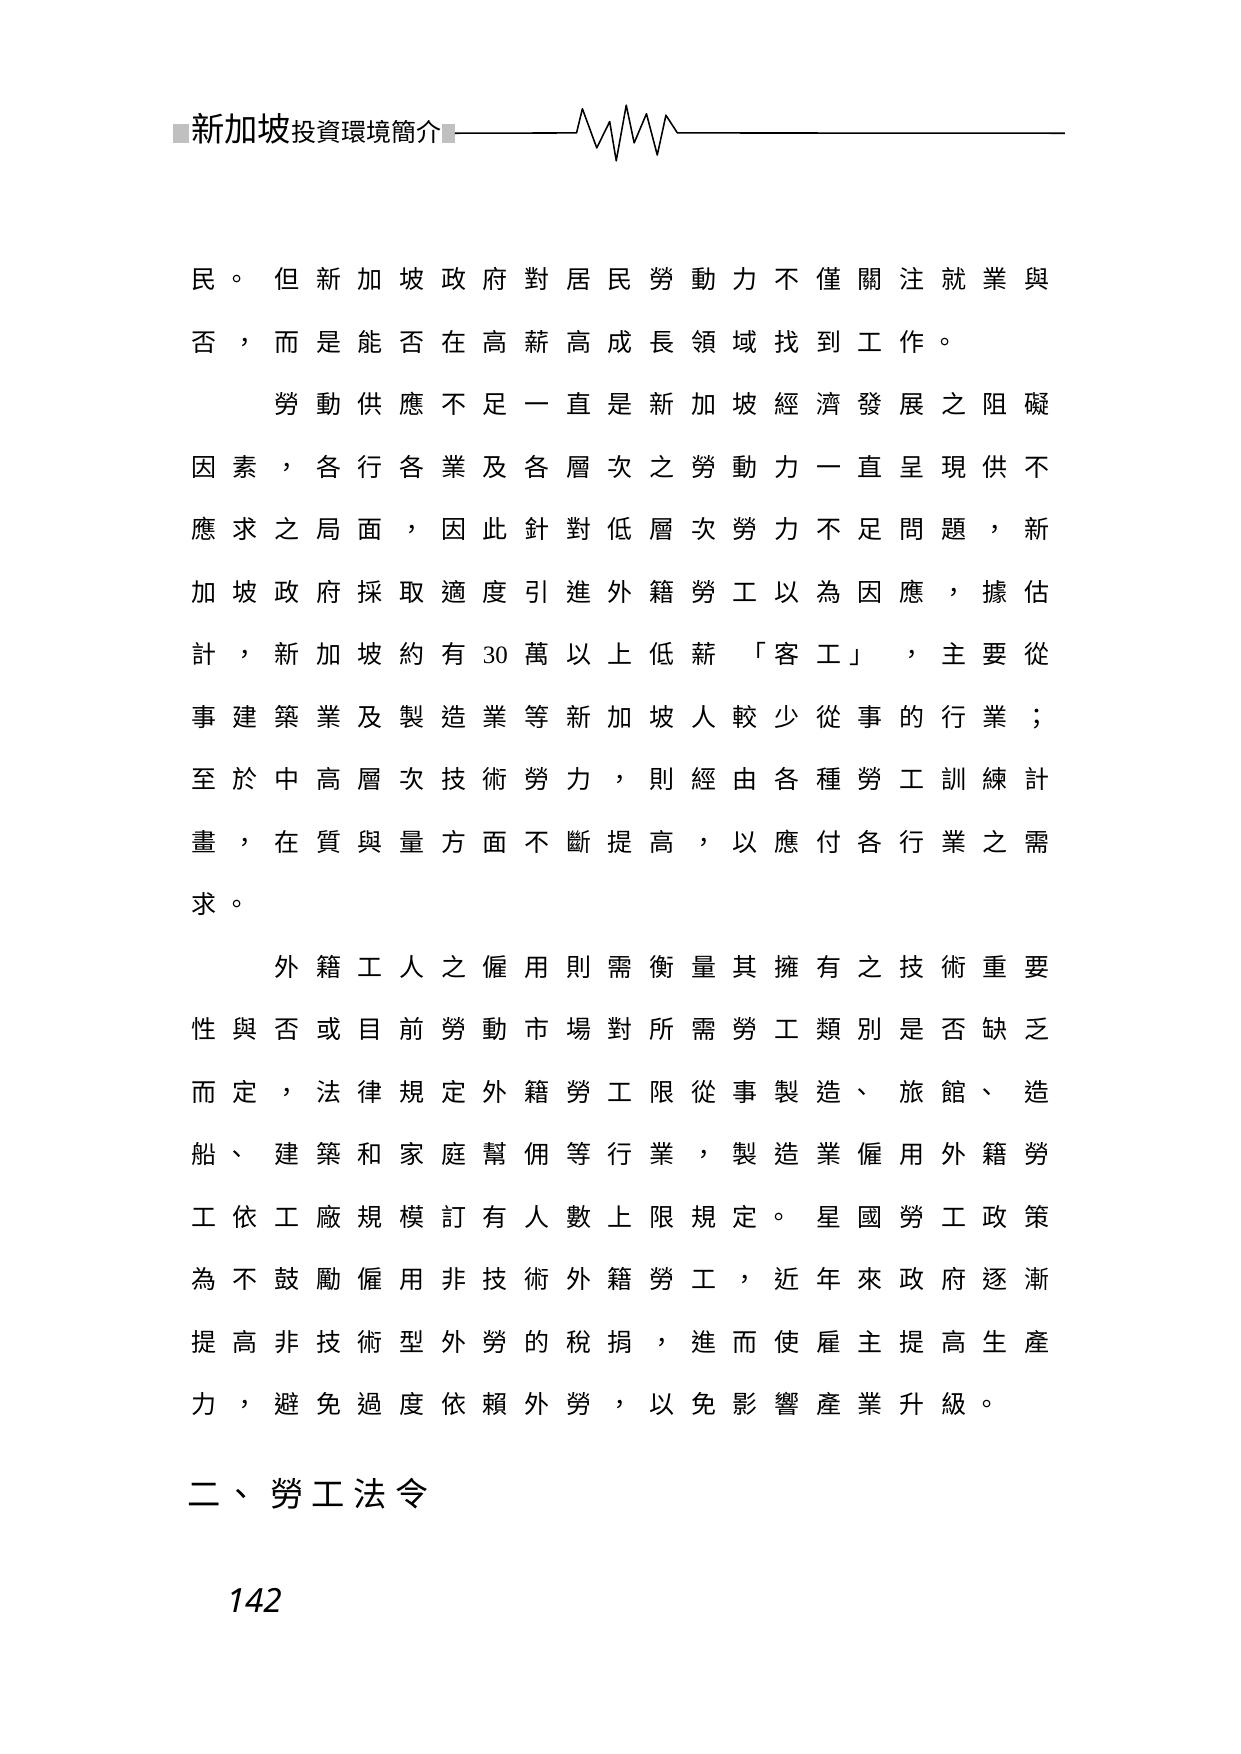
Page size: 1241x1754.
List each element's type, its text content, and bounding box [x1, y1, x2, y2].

text 二、勞工法令 [183, 1451, 1058, 1513]
text 外籍工人之僱用則需衡量其擁有之技術重要性與否或目前勞動市場對所需勞工類別是否缺乏而定，法律規定外籍勞工限從事製造、旅館、造船、建築和家庭幫佣等行業，製造業僱用外籍勞工依工廠規模訂有人數上限規定。星國勞工政策為不鼓勵僱用非技術外籍勞工，近年來政府逐漸提高非技術型外勞的稅捐，進而使雇主提高生產力，避免過度依賴外勞，以免影響產業升級。 [183, 924, 1058, 1424]
text 民。但新加坡政府對居民勞動力不僅關注就業與否，而是能否在高薪高成長領域找到工作。 [183, 236, 1058, 361]
text 勞動供應不足一直是新加坡經濟發展之阻礙因素，各行各業及各層次之勞動力一直呈現供不應求之局面，因此針對低層次勞力不足問題，新加坡政府採取適度引進外籍勞工以為因應，據估計，新加坡約有30萬以上低薪「客工」，主要從事建築業及製造業等新加坡人較少從事的行業；至於中高層次技術勞力，則經由各種勞工訓練計畫，在質與量方面不斷提高，以應付各行業之需求。 [183, 361, 1058, 924]
